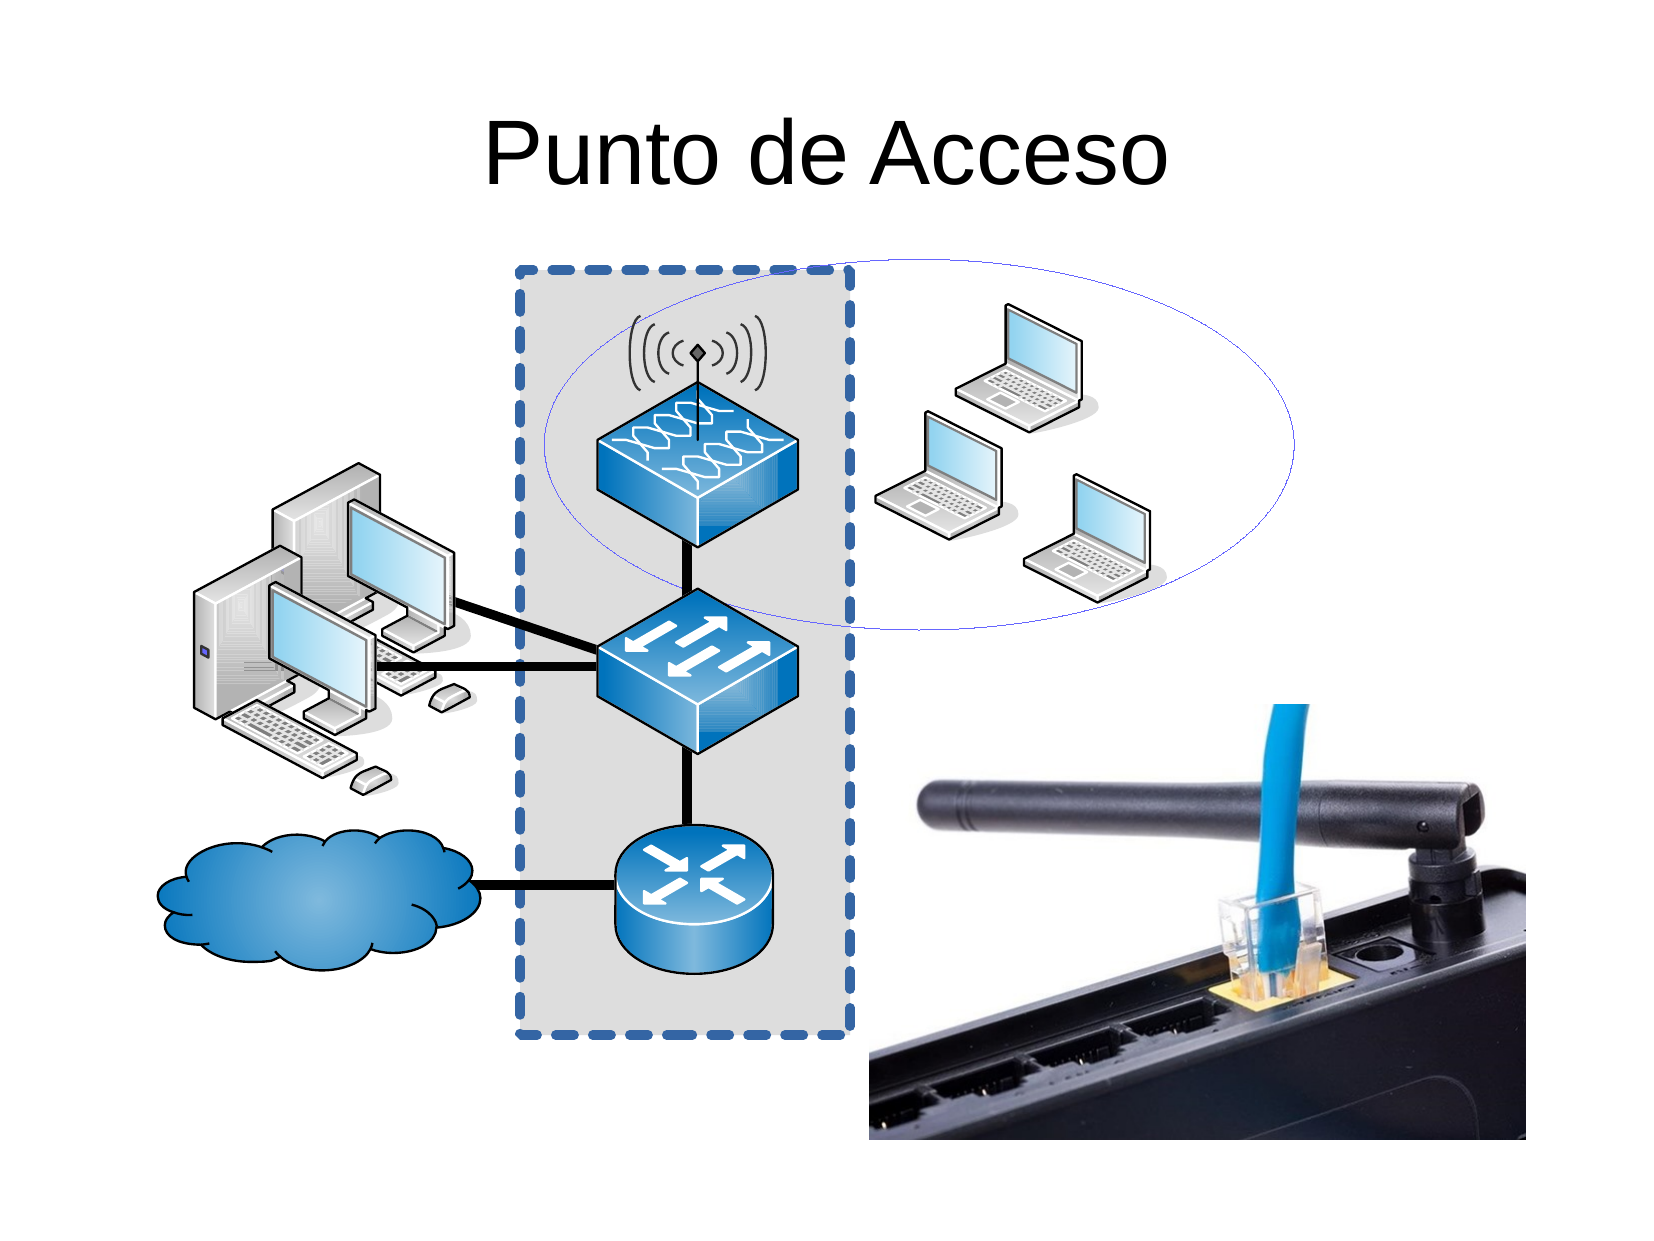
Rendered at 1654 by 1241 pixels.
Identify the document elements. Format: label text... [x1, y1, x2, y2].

title Punto de Acceso [82, 49, 1571, 257]
text_box [955, 502, 1018, 539]
text_box [1026, 476, 1148, 600]
text_box [1104, 565, 1166, 602]
text_box [274, 465, 378, 620]
picture [869, 704, 1526, 1141]
text_box [520, 270, 851, 1036]
text_box [411, 674, 442, 693]
text_box [353, 769, 389, 793]
text_box [273, 677, 319, 711]
text_box [157, 830, 481, 971]
text_box [340, 698, 392, 735]
text_box [355, 594, 398, 627]
text_box [224, 702, 355, 776]
text_box [520, 671, 682, 880]
text_box [599, 591, 796, 752]
text_box [350, 502, 452, 650]
text_box [447, 692, 476, 712]
text_box [377, 642, 414, 662]
text_box [957, 306, 1080, 430]
text_box [271, 584, 374, 733]
text_box [877, 414, 1000, 537]
text_box [1035, 395, 1098, 432]
text_box [368, 775, 398, 795]
text_box [196, 548, 300, 717]
text_box [331, 756, 364, 776]
text_box [431, 686, 468, 710]
text_box [417, 615, 470, 653]
text_box [617, 827, 771, 972]
text_box [377, 671, 434, 693]
text_box [520, 630, 596, 662]
